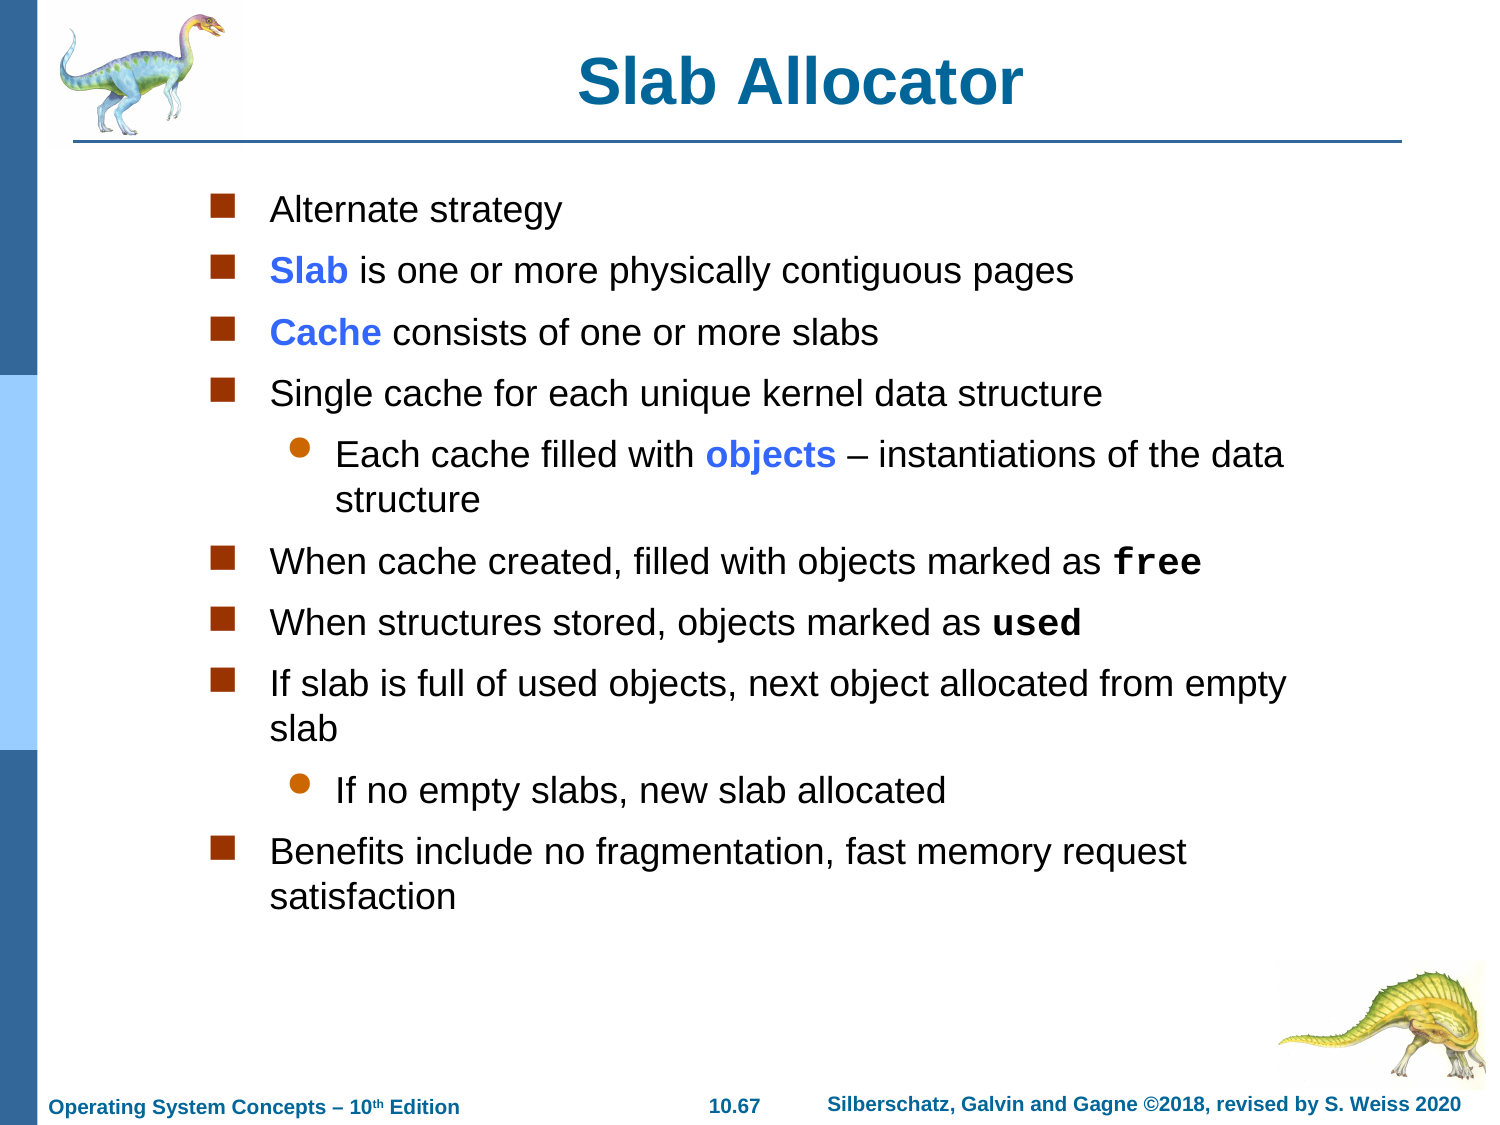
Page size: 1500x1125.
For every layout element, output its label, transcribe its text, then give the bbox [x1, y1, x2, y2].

picture [1144, 1096, 1152, 1101]
list Alternate strategy Slab is one or more physically contiguous pages Cache consists of one or more slabs Single cache for each unique kernel data structure Each cache filled with objects – instantiations of the data structure When cache created, filled with objects marked as free When structures stored, objects marked as used If slab is full of used objects, next object allocated from empty slab If no empty slabs, new slab allocated Benefits include no fragmentation, fast memory request satisfaction [198, 177, 1358, 1006]
picture [46, 0, 243, 149]
picture [1275, 959, 1486, 1090]
title Slab Allocator [177, 31, 1425, 126]
